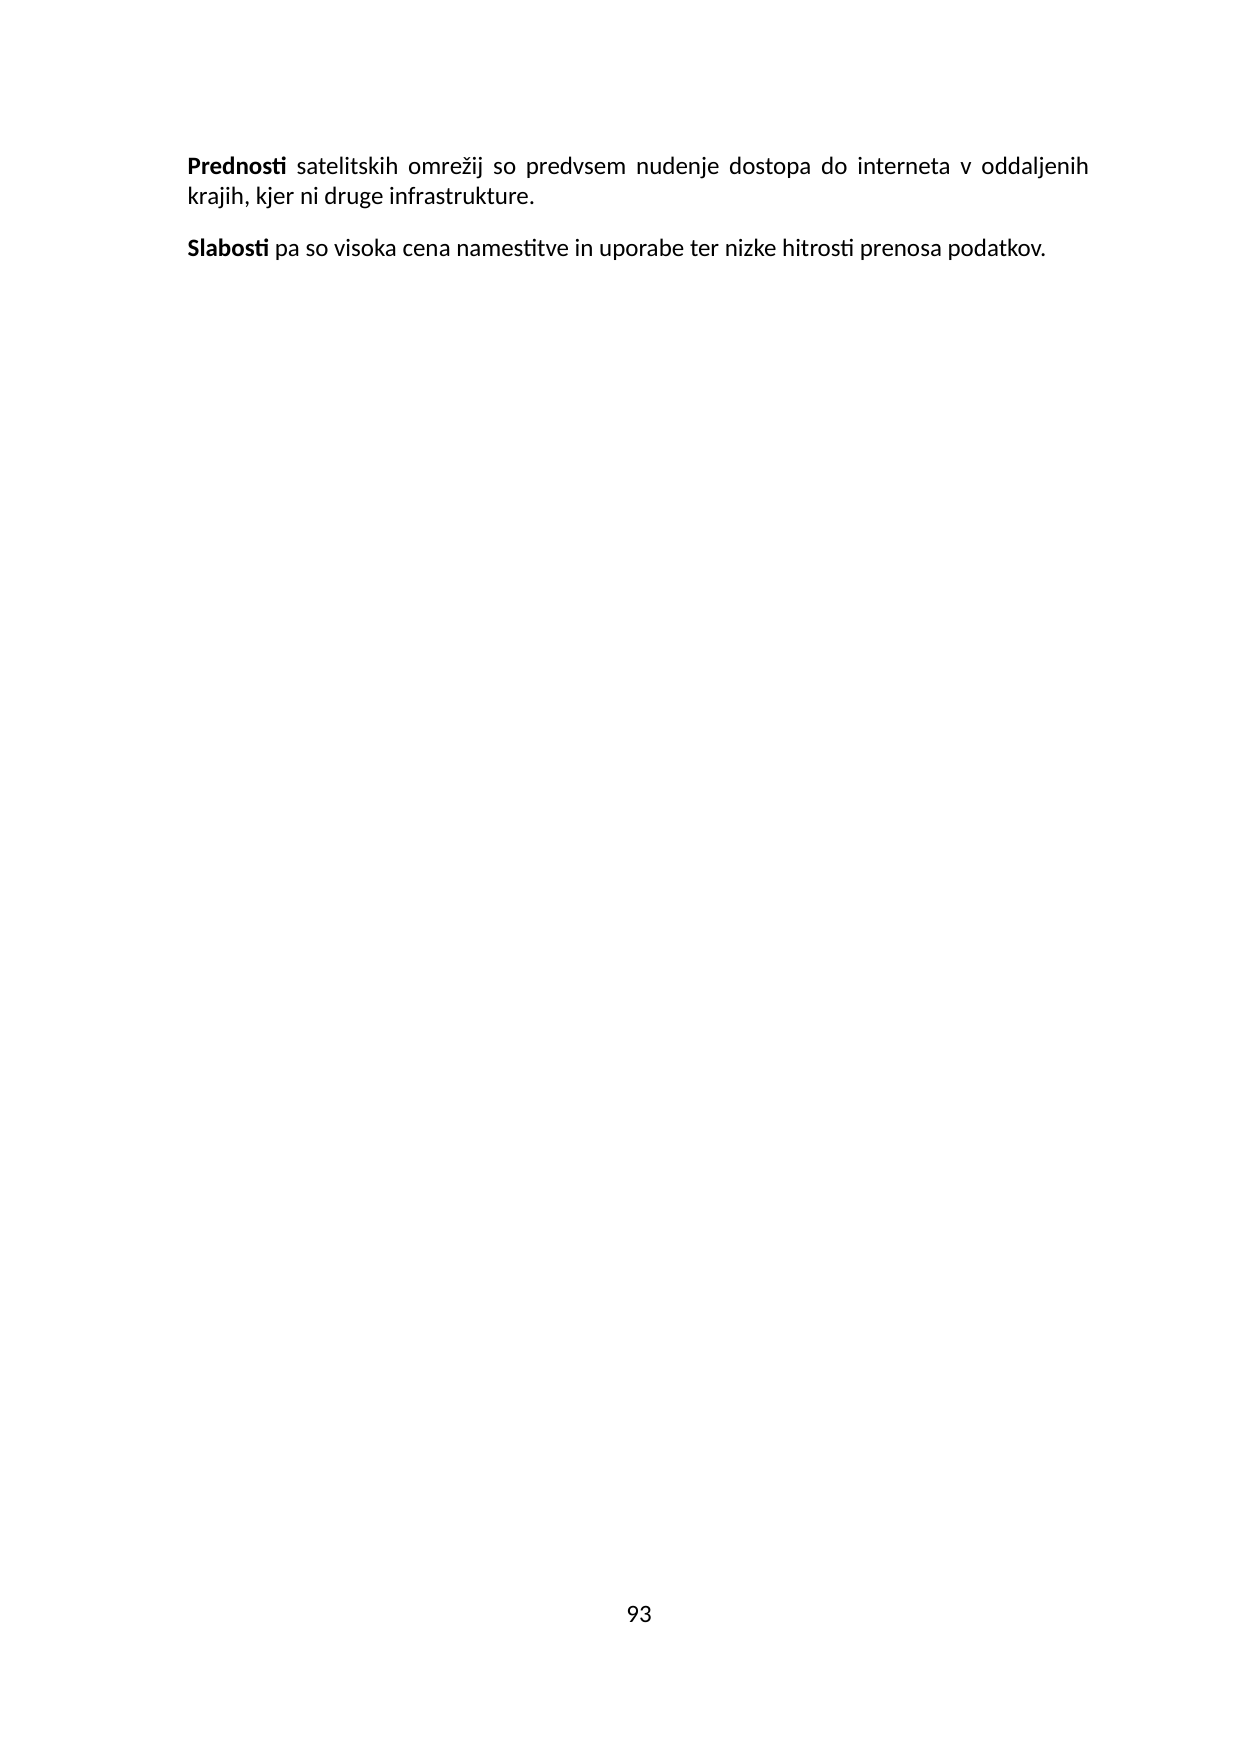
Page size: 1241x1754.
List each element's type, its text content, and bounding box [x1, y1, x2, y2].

text Prednosti satelitskih omrežij so predvsem nudenje dostopa do interneta v oddaljenih krajih, kjer ni druge infrastrukture. [187, 150, 1090, 211]
text Slabosti pa so visoka cena namestitve in uporabe ter nizke hitrosti prenosa podatkov. [187, 232, 1090, 262]
